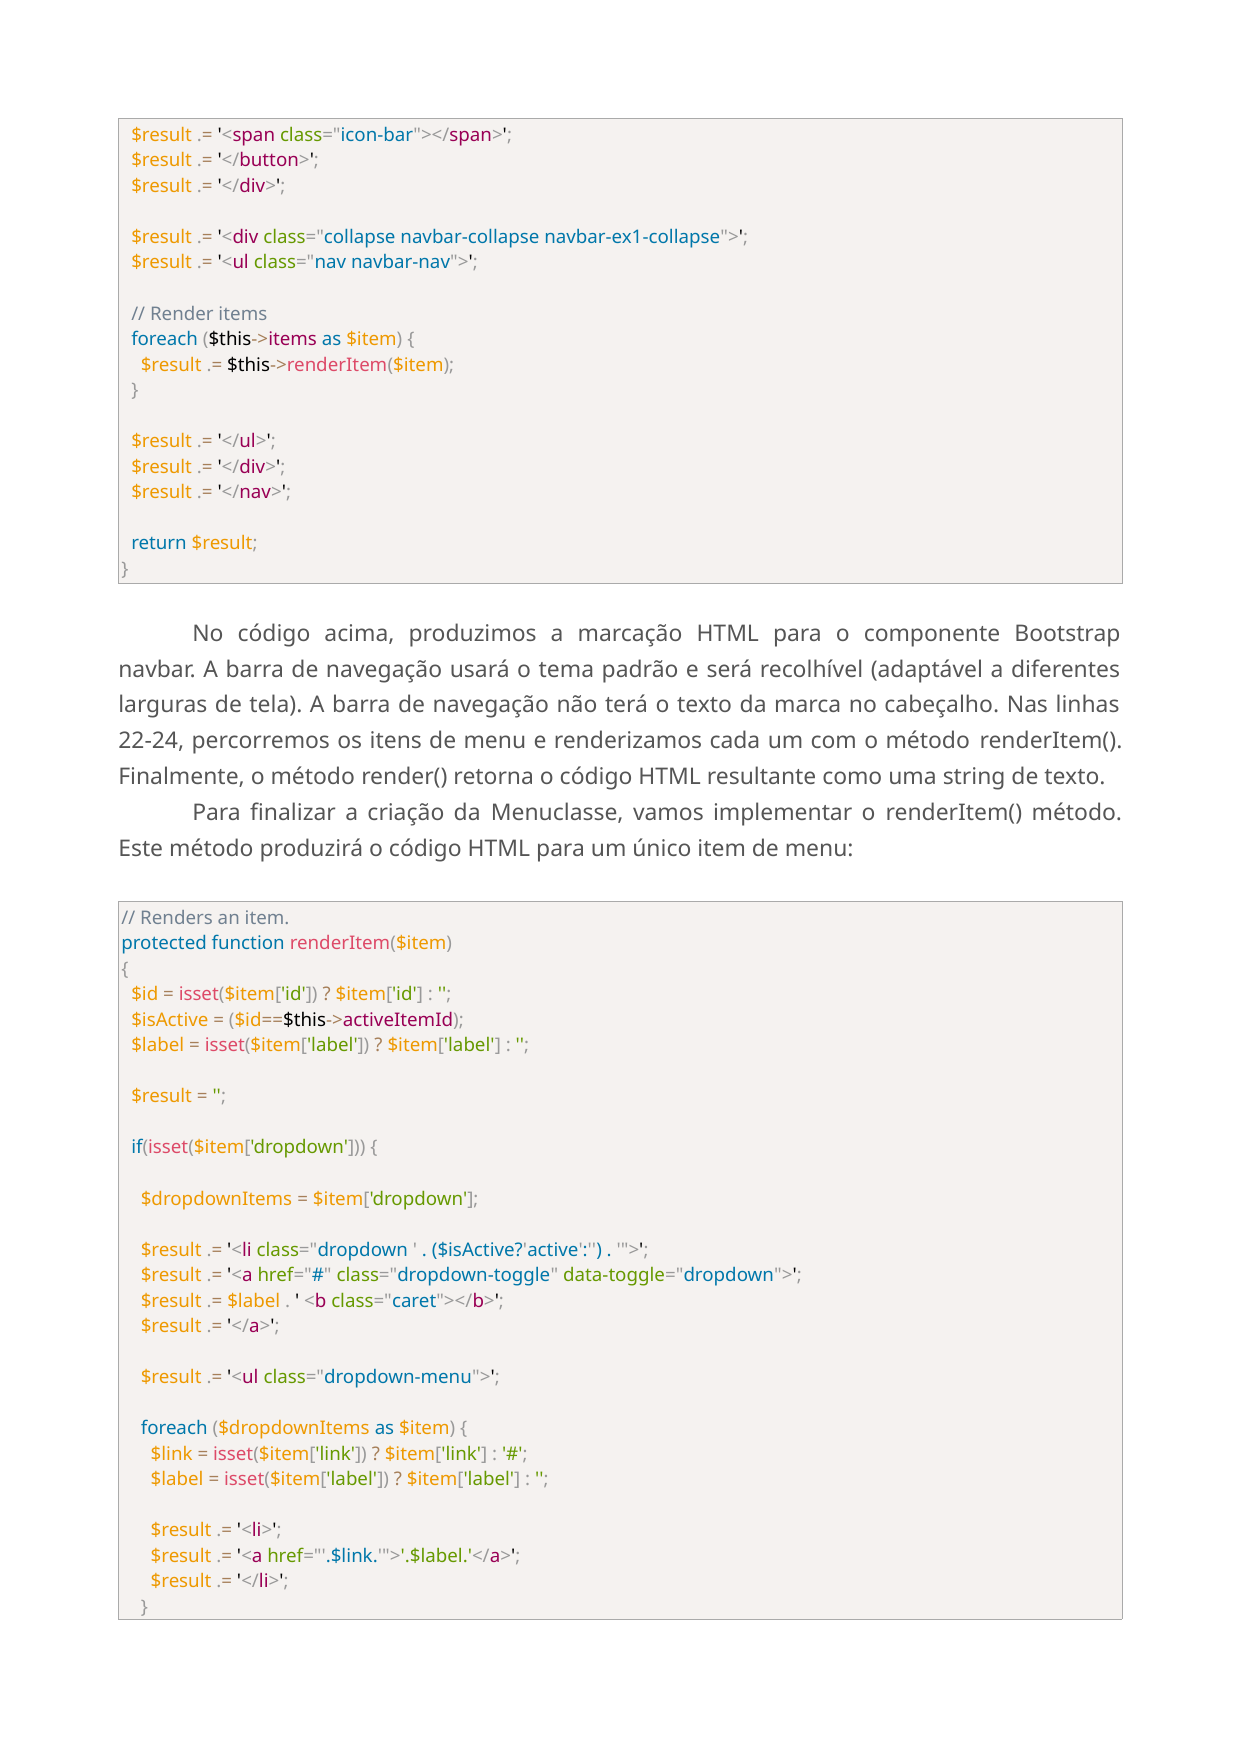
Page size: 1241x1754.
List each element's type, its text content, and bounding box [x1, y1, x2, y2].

text $result .= '<li class="dropdown ' . ($isActive?'active':'') . '">'; [119, 1233, 1122, 1258]
text // Render items [119, 297, 1122, 322]
text $result .= '</ul>'; [119, 424, 1122, 450]
text $result .= '<a href="#" class="dropdown-toggle" data-toggle="dropdown">'; [119, 1258, 1122, 1284]
text $label = isset($item['label']) ? $item['label'] : ''; [119, 1463, 1122, 1488]
text } [119, 552, 1122, 583]
text $result .= '</div>'; [119, 169, 1122, 195]
text $result .= '<ul class="nav navbar-nav">'; [119, 246, 1122, 271]
text $isActive = ($id==$this->activeItemId); [119, 1003, 1122, 1029]
text $result .= '<span class="icon-bar"></span>'; [119, 119, 1122, 144]
text // Renders an item. [119, 902, 1122, 927]
text $id = isset($item['id']) ? $item['id'] : ''; [119, 978, 1122, 1003]
text $result .= $label . ' <b class="caret"></b>'; [119, 1284, 1122, 1309]
text $result .= '<a href="'.$link.'">'.$label.'</a>'; [119, 1539, 1122, 1565]
text if(isset($item['dropdown'])) { [119, 1131, 1122, 1156]
text $result = ''; [119, 1080, 1122, 1105]
text $result .= '</button>'; [119, 144, 1122, 169]
text { [119, 952, 1122, 978]
text $result .= $this->renderItem($item); [119, 348, 1122, 373]
text Para finalizar a criação da Menuclasse, vamos implementar o renderItem() método. Este método produzirá o código HTML para um único item de menu: [118, 796, 1122, 863]
text foreach ($dropdownItems as $item) { [119, 1412, 1122, 1437]
text protected function renderItem($item) [119, 927, 1122, 952]
text $result .= '</li>'; [119, 1565, 1122, 1590]
text $result .= '<li>'; [119, 1514, 1122, 1539]
text $result .= '<div class="collapse navbar-collapse navbar-ex1-collapse">'; [119, 220, 1122, 246]
text $result .= '<ul class="dropdown-menu">'; [119, 1361, 1122, 1386]
text No código acima, produzimos a marcação HTML para o componente Bootstrap navbar. A barra de navegação usará o tema padrão e será recolhível (adaptável a diferentes larguras de tela). A barra de navegação não terá o texto da marca no cabeçalho. Nas linhas 22-24, percorremos os itens de menu e renderizamos cada um com o método renderItem(). Finalmente, o método render() retorna o código HTML resultante como uma string de texto. [118, 617, 1122, 792]
text foreach ($this->items as $item) { [119, 322, 1122, 348]
text $result .= '</div>'; [119, 450, 1122, 475]
text return $result; [119, 526, 1122, 552]
text $link = isset($item['link']) ? $item['link'] : '#'; [119, 1437, 1122, 1463]
text $result .= '</nav>'; [119, 475, 1122, 501]
text $result .= '</a>'; [119, 1309, 1122, 1335]
text } [119, 1590, 1122, 1619]
text $dropdownItems = $item['dropdown']; [119, 1182, 1122, 1207]
text } [119, 373, 1122, 399]
text $label = isset($item['label']) ? $item['label'] : ''; [119, 1029, 1122, 1054]
